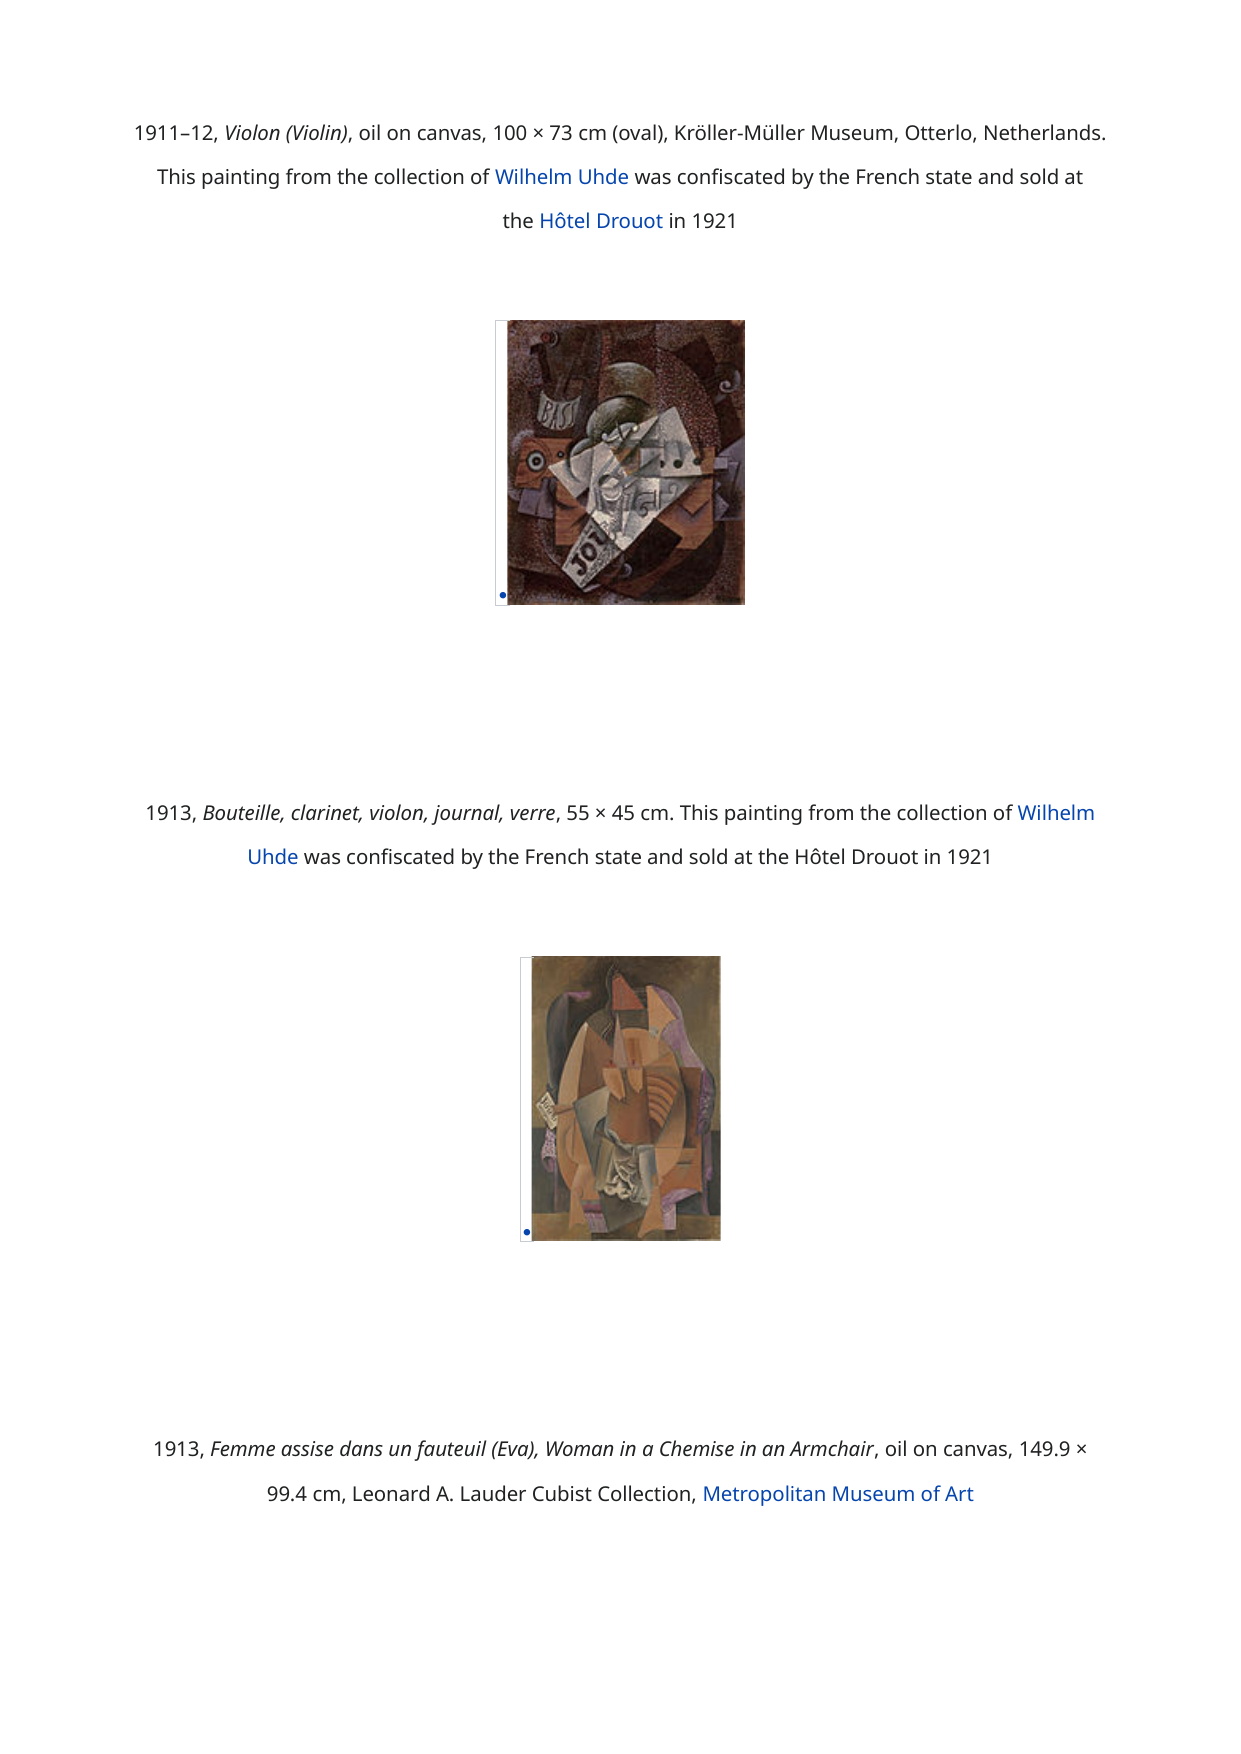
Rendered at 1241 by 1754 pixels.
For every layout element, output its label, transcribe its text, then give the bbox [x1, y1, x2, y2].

list 1913, Bouteille, clarinet, violon, journal, verre, 55 × 45 cm. This painting from the collection of Wilhelm Uhde was confiscated by the French state and sold at the Hôtel Drouot in 1921 [118, 799, 1122, 871]
picture [531, 956, 721, 1241]
list 1913, Femme assise dans un fauteuil (Eva), Woman in a Chemise in an Armchair, oil on canvas, 149.9 × 99.4 cm, Leonard A. Lauder Cubist Collection, Metropolitan Museum of Art [118, 1435, 1122, 1507]
picture [507, 320, 745, 605]
list 1911–12, Violon (Violin), oil on canvas, 100 × 73 cm (oval), Kröller-Müller Museum, Otterlo, Netherlands. This painting from the collection of Wilhelm Uhde was confiscated by the French state and sold at the Hôtel Drouot in 1921 [118, 118, 1122, 234]
